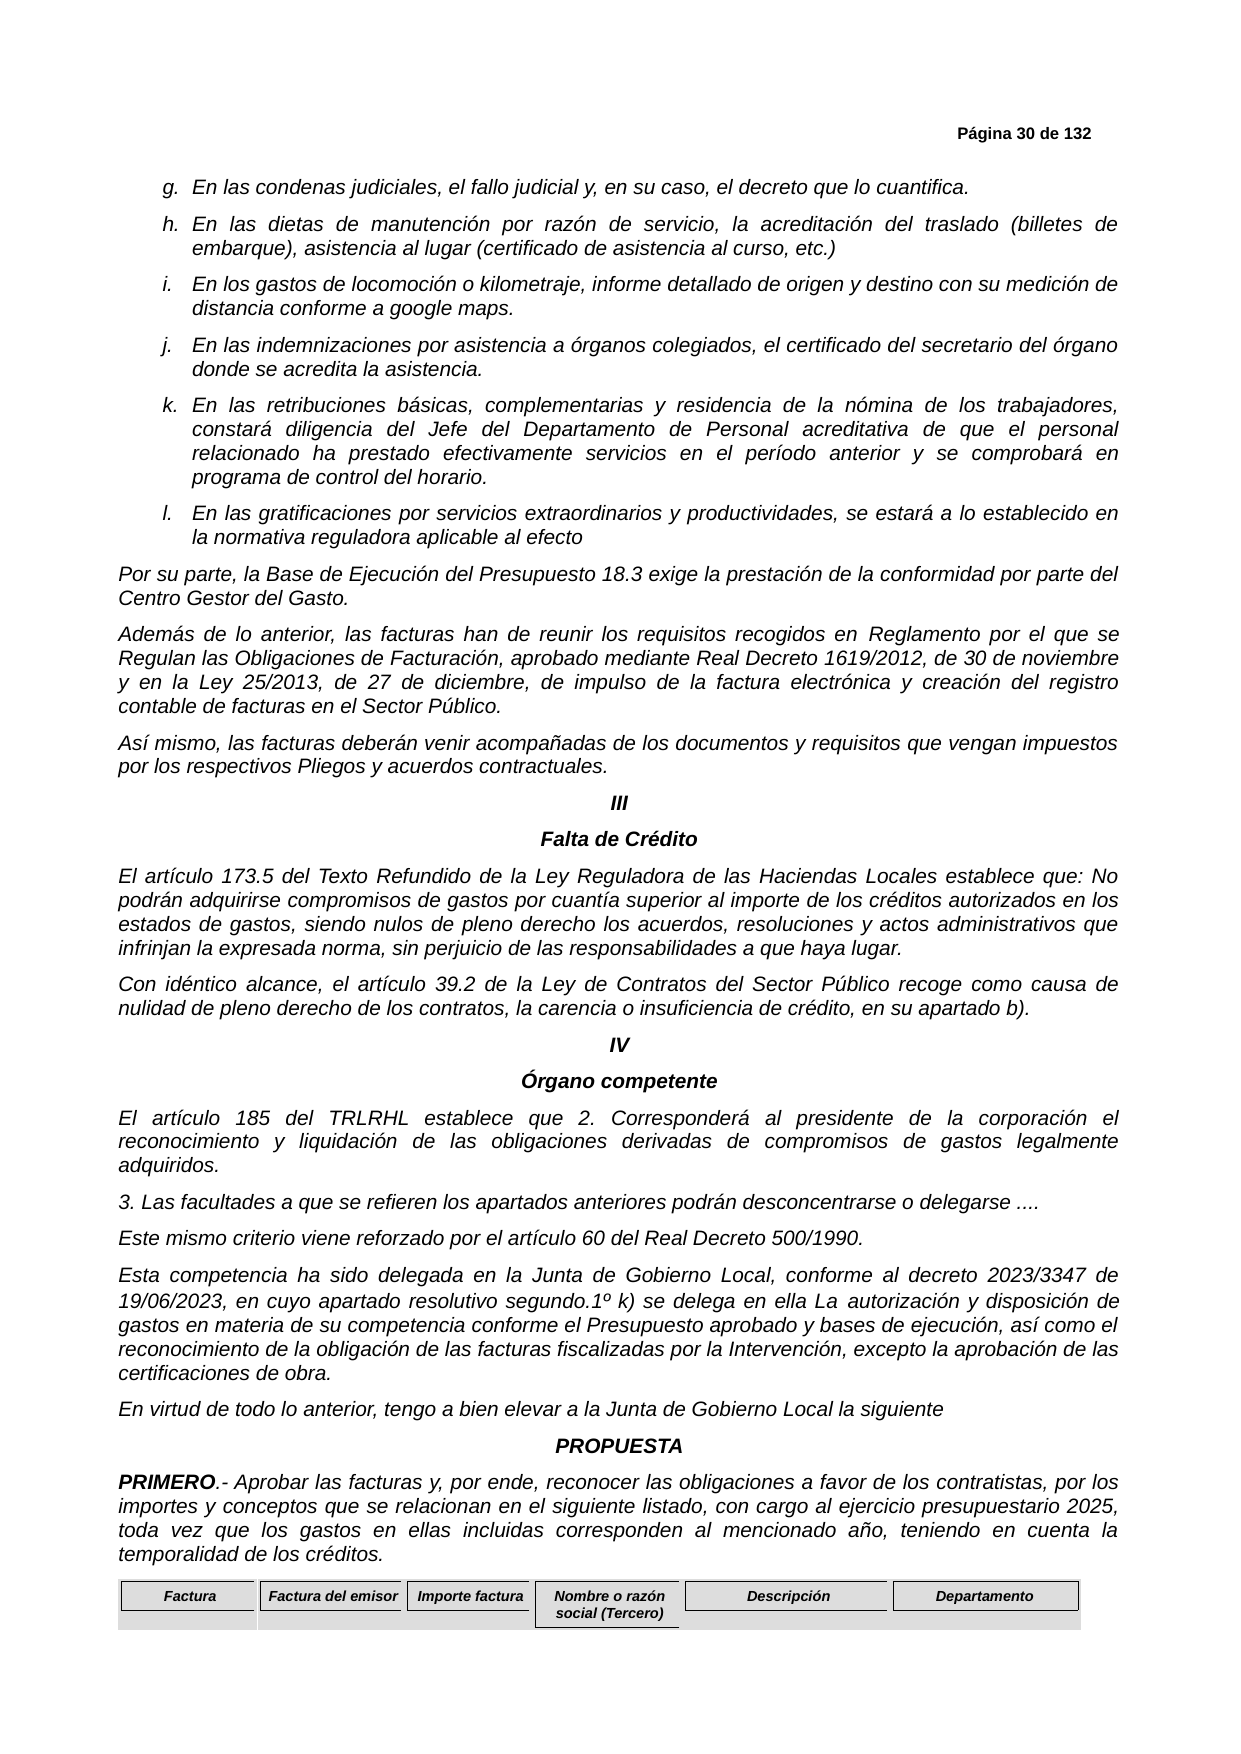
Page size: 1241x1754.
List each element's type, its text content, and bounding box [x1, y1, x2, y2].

text Por su parte, la Base de Ejecución del Presupuesto 18.3 exige la prestación de la conformidad por parte del Centro Gestor del Gasto. [118, 562, 1122, 609]
text PROPUESTA [118, 1434, 1122, 1458]
text 3. Las facultades a que se refieren los apartados anteriores podrán desconcentrarse o delegarse .... [118, 1190, 1122, 1214]
text Con idéntico alcance, el artículo 39.2 de la Ley de Contratos del Sector Público recoge como causa de nulidad de pleno derecho de los contratos, la carencia o insuficiencia de crédito, en su apartado b). [118, 972, 1122, 1020]
table_header Descripción [682, 1579, 890, 1630]
list En las dietas de manutención por razón de servicio, la acreditación del traslado (billetes de embarque), asistencia al lugar (certificado de asistencia al curso, etc.) [162, 212, 1122, 259]
list En las retribuciones básicas, complementarias y residencia de la nómina de los trabajadores, constará diligencia del Jefe del Departamento de Personal acreditativa de que el personal relacionado ha prestado efectivamente servicios en el período anterior y se comprobará en programa de control del horario. [162, 393, 1122, 489]
list En las indemnizaciones por asistencia a órganos colegiados, el certificado del secretario del órgano donde se acredita la asistencia. [162, 332, 1122, 380]
text Órgano competente [118, 1069, 1122, 1093]
text Además de lo anterior, las facturas han de reunir los requisitos recogidos en Reglamento por el que se Regulan las Obligaciones de Facturación, aprobado mediante Real Decreto 1619/2012, de 30 de noviembre y en la Ley 25/2013, de 27 de diciembre, de impulso de la factura electrónica y creación del registro contable de facturas en el Sector Público. [118, 622, 1122, 718]
list En los gastos de locomoción o kilometraje, informe detallado de origen y destino con su medición de distancia conforme a google maps. [162, 272, 1122, 320]
table_header Nombre o razón social (Tercero) [532, 1579, 682, 1630]
table_header Departamento [890, 1579, 1081, 1630]
text PRIMERO.- Aprobar las facturas y, por ende, reconocer las obligaciones a favor de los contratistas, por los importes y conceptos que se relacionan en el siguiente listado, con cargo al ejercicio presupuestario 2025, toda vez que los gastos en ellas incluidas corresponden al mencionado año, teniendo en cuenta la temporalidad de los créditos. [118, 1470, 1122, 1566]
list En las gratificaciones por servicios extraordinarios y productividades, se estará a lo establecido en la normativa reguladora aplicable al efecto [162, 501, 1122, 549]
text El artículo 185 del TRLRHL establece que 2. Corresponderá al presidente de la corporación el reconocimiento y liquidación de las obligaciones derivadas de compromisos de gastos legalmente adquiridos. [118, 1105, 1122, 1177]
text Así mismo, las facturas deberán venir acompañadas de los documentos y requisitos que vengan impuestos por los respectivos Pliegos y acuerdos contractuales. [118, 730, 1122, 778]
text El artículo 173.5 del Texto Refundido de la Ley Reguladora de las Haciendas Locales establece que: No podrán adquirirse compromisos de gastos por cuantía superior al importe de los créditos autorizados en los estados de gastos, siendo nulos de pleno derecho los acuerdos, resoluciones y actos administrativos que infrinjan la expresada norma, sin perjuicio de las responsabilidades a que haya lugar. [118, 864, 1122, 959]
list En las condenas judiciales, el fallo judicial y, en su caso, el decreto que lo cuantifica. [162, 175, 1122, 199]
text Falta de Crédito [118, 827, 1122, 851]
table_header Importe factura [404, 1579, 532, 1630]
table_header Factura [118, 1579, 257, 1630]
text IV [118, 1032, 1122, 1056]
text Este mismo criterio viene reforzado por el artículo 60 del Real Decreto 500/1990. [118, 1226, 1122, 1250]
text Esta competencia ha sido delegada en la Junta de Gobierno Local, conforme al decreto 2023/3347 de 19/06/2023, en cuyo apartado resolutivo segundo.1º k) se delega en ella La autorización y disposición de gastos en materia de su competencia conforme el Presupuesto aprobado y bases de ejecución, así como el reconocimiento de la obligación de las facturas fiscalizadas por la Intervención, excepto la aprobación de las certificaciones de obra. [118, 1263, 1122, 1385]
text III [118, 791, 1122, 815]
table_header Factura del emisor [258, 1579, 404, 1630]
text En virtud de todo lo anterior, tengo a bien elevar a la Junta de Gobierno Local la siguiente [118, 1397, 1122, 1421]
